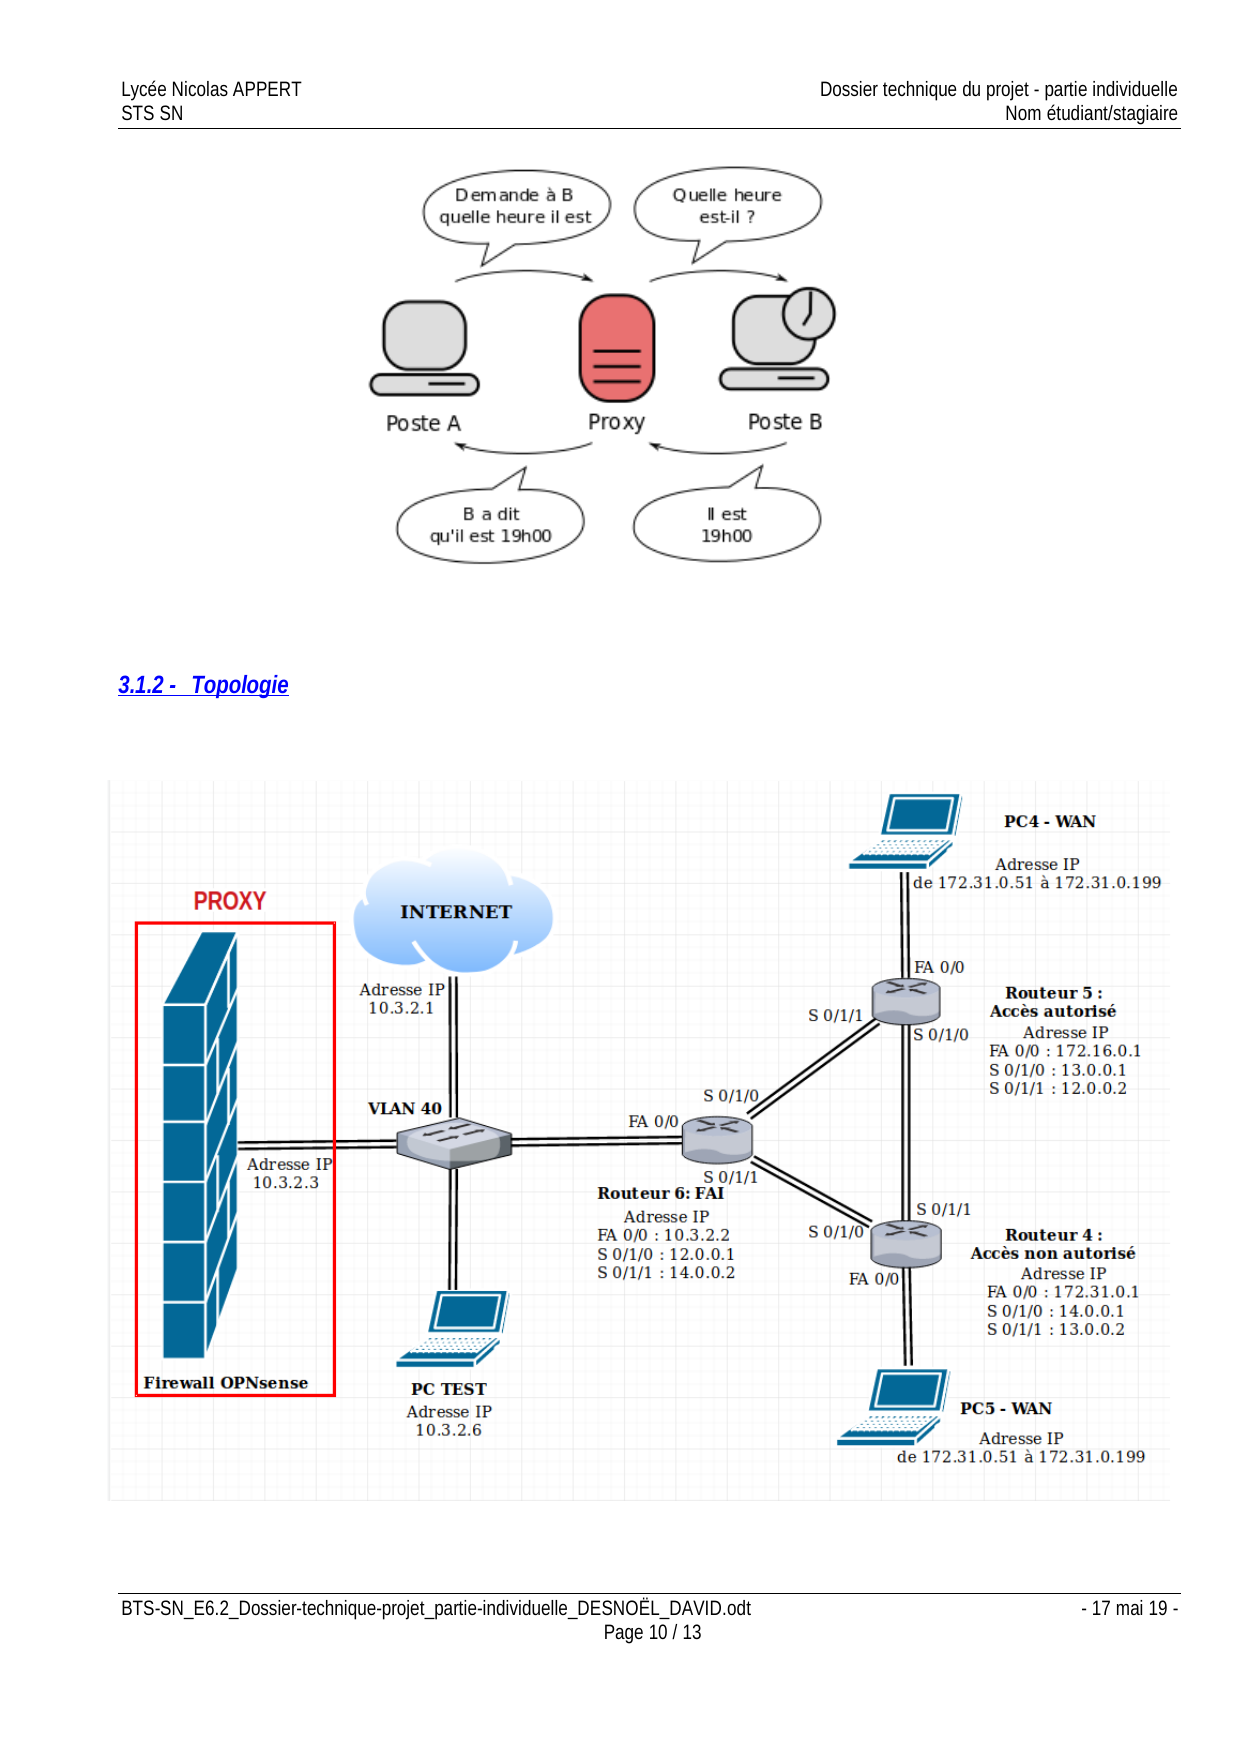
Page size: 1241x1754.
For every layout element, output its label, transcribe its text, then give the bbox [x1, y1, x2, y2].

subtitle Topologie [118, 670, 1181, 699]
picture [311, 145, 900, 586]
picture [107, 780, 1171, 1501]
